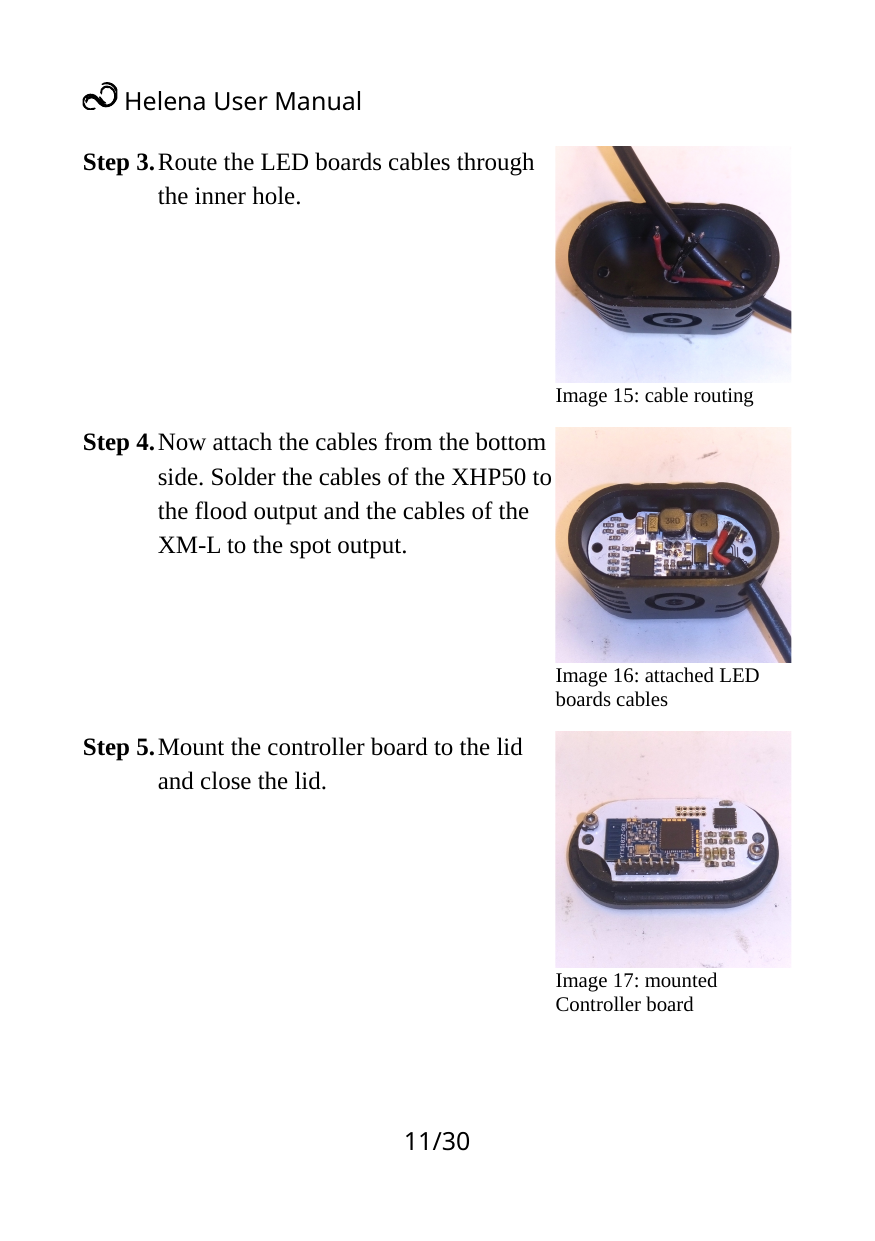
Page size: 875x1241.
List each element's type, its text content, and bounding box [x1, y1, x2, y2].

list Route the LED boards cables through the inner hole. [83, 147, 555, 407]
picture [555, 427, 792, 663]
list Image 16: attached LED boards cables [555, 663, 791, 711]
list Image 15: cable routing [555, 383, 791, 407]
list Mount the controller board to the lid and close the lid. [83, 732, 555, 1016]
picture [555, 146, 792, 383]
list Image 17: mounted Controller board [555, 968, 791, 1016]
picture [555, 731, 792, 968]
list Now attach the cables from the bottom side. Solder the cables of the XHP50 to the flood output and the cables of the XM-L to the spot output. [83, 427, 555, 711]
